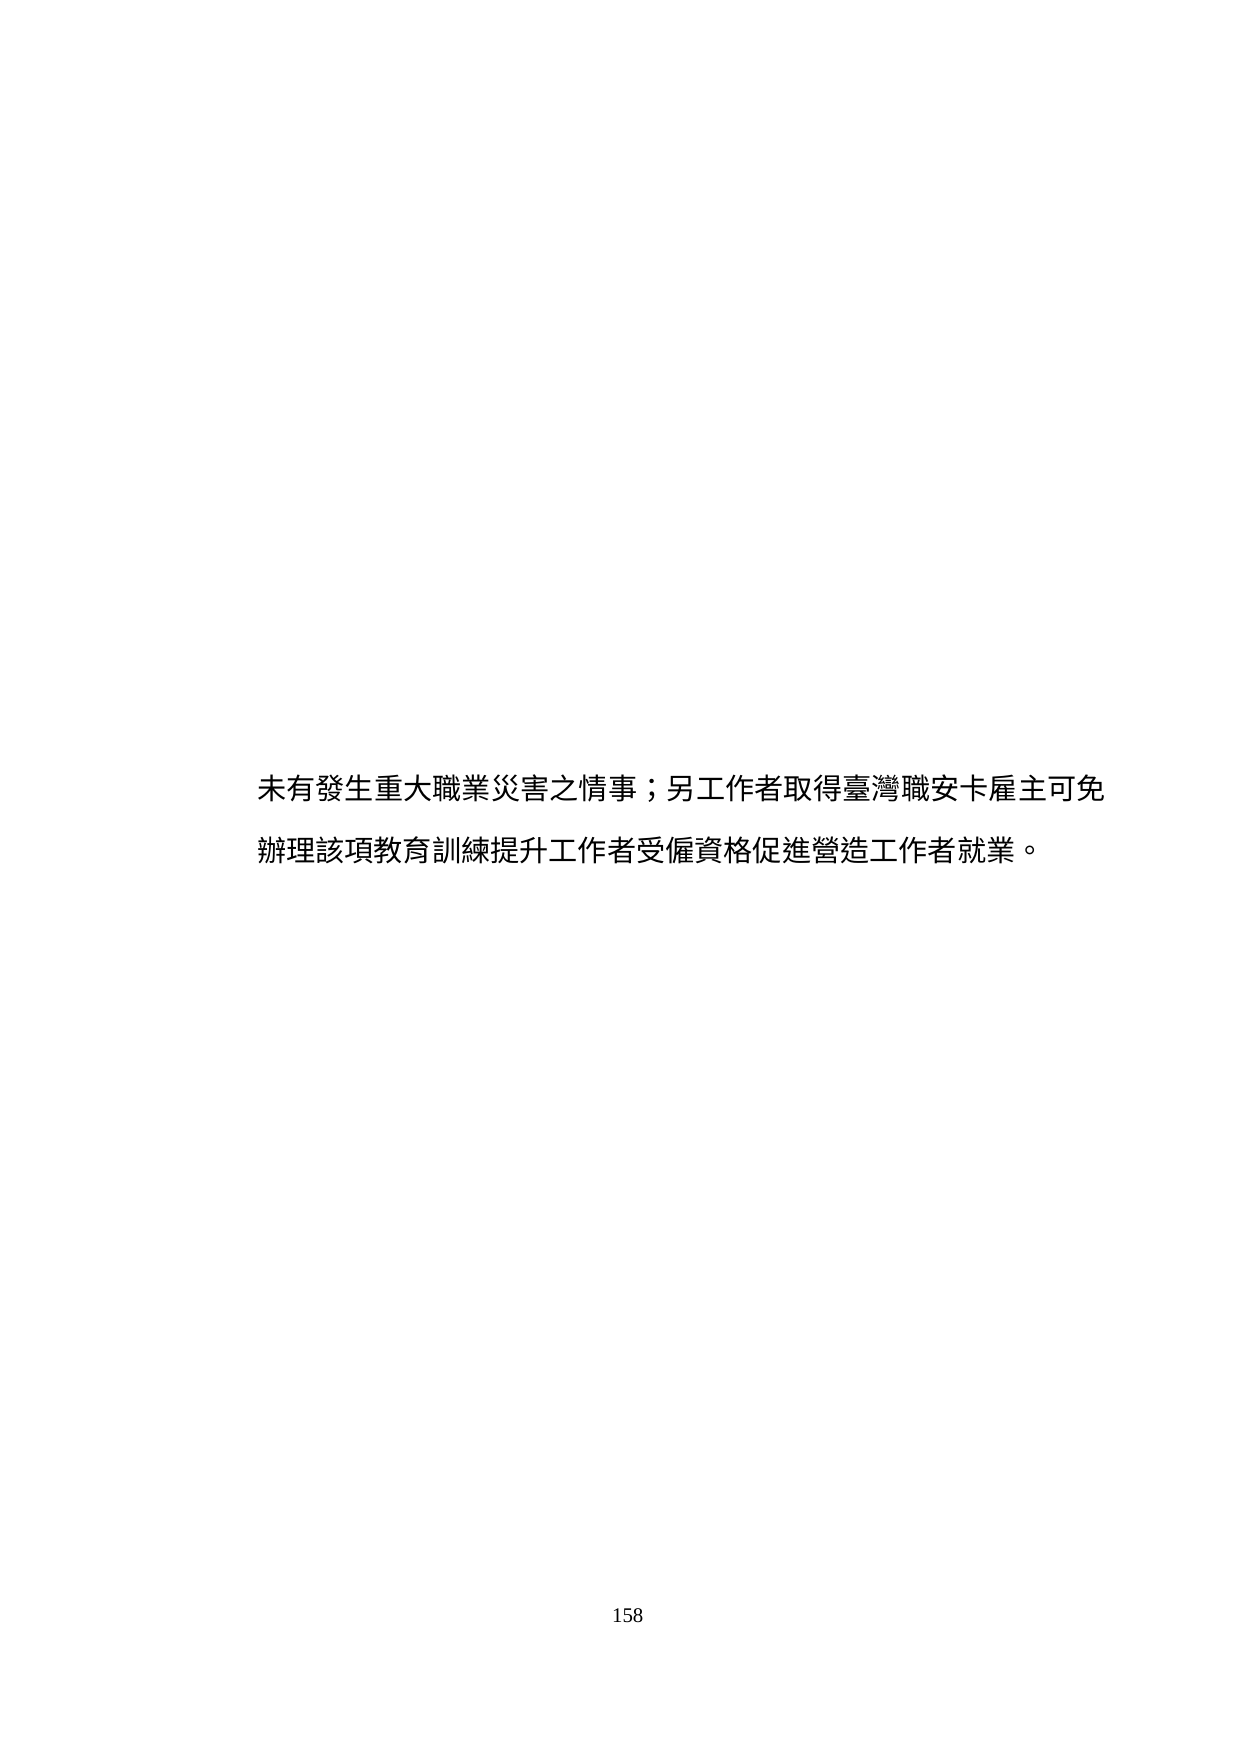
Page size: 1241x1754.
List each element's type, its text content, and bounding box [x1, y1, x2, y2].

list 未有發生重大職業災害之情事；另工作者取得臺灣職安卡雇主可免辦理該項教育訓練提升工作者受僱資格促進營造工作者就業。 [198, 745, 1107, 870]
